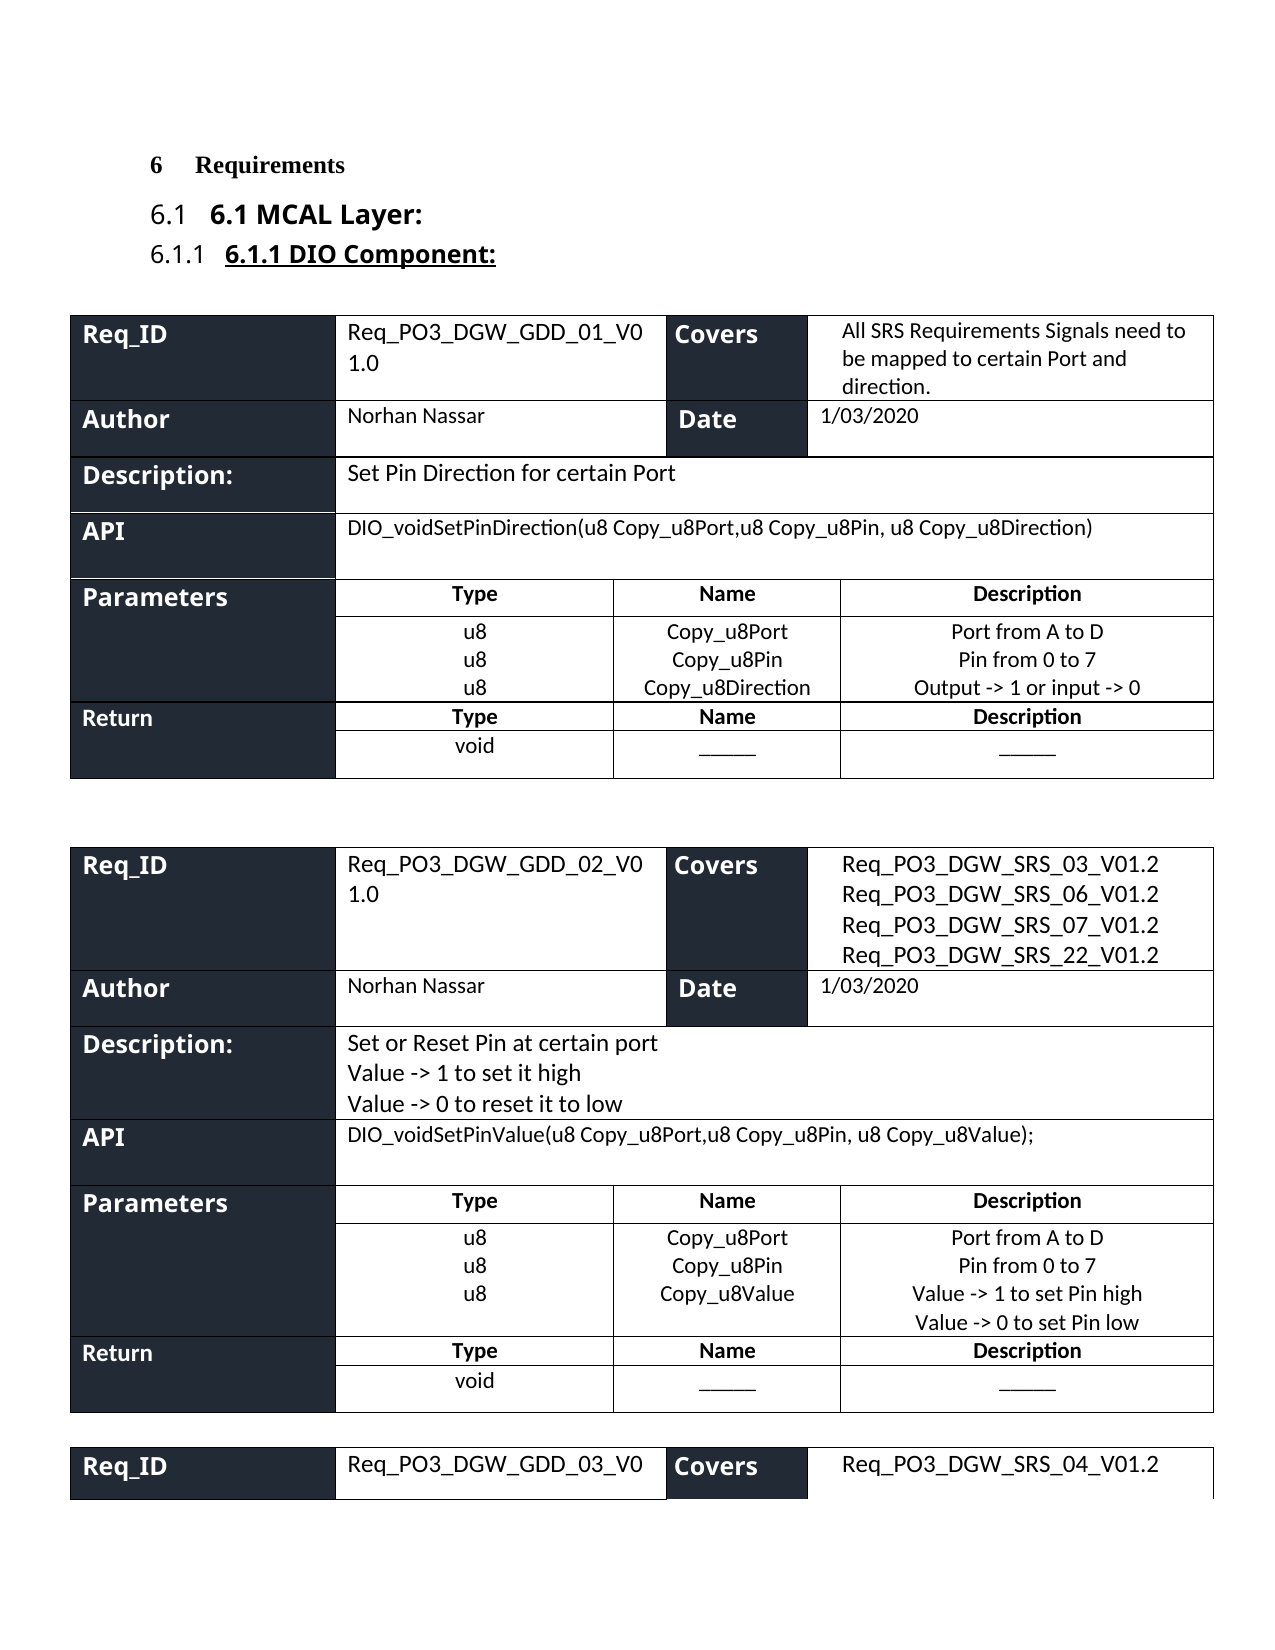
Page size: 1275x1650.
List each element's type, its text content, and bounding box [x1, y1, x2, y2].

table_header All SRS Requirements Signals need to be mapped to certain Port and direction. [841, 316, 1213, 400]
table_cell Norhan Nassar [336, 401, 666, 456]
table_cell Set Pin Direction for certain Port [336, 458, 1213, 512]
table_cell Port from A to D Pin from 0 to 7 Value -> 1 to set Pin high Value -> 0 to set Pin low [841, 1224, 1213, 1336]
table_cell Author [71, 971, 335, 1026]
table_cell Parameters [71, 1186, 335, 1336]
table_header Req_PO3_DGW_GDD_03_V0 [336, 1448, 666, 1499]
subtitle Requirements [150, 150, 1125, 179]
table_cell Parameters [71, 580, 335, 701]
table_cell 1/03/2020 [808, 971, 1213, 1026]
table_cell Type [336, 1337, 613, 1365]
table_cell Copy_u8Port Copy_u8Pin Copy_u8Value [614, 1224, 840, 1336]
table_cell Return [71, 1337, 335, 1412]
table_header Req_ID [71, 316, 335, 400]
table_cell Set or Reset Pin at certain port Value -> 1 to set it high Value -> 0 to reset it to low [336, 1027, 1213, 1119]
table_cell _____ [614, 1366, 840, 1412]
table_cell Type [336, 580, 613, 616]
table_header Req_ID [71, 1448, 335, 1499]
table_header Covers [667, 848, 807, 970]
table_cell Name [614, 1186, 840, 1222]
table_cell Date [667, 971, 807, 1026]
table_cell 1/03/2020 [808, 401, 1213, 456]
table_cell _____ [841, 731, 1213, 778]
table_header Req_PO3_DGW_GDD_01_V01.0 [336, 316, 666, 400]
table_header Req_ID [71, 848, 335, 970]
table_cell Copy_u8Port Copy_u8Pin Copy_u8Direction [614, 617, 840, 701]
table_header Req_PO3_DGW_SRS_03_V01.2 Req_PO3_DGW_SRS_06_V01.2 Req_PO3_DGW_SRS_07_V01.2 Req_PO3_DGW_SRS_22_V01.2 [841, 848, 1213, 970]
table_cell u8 u8 u8 [336, 617, 613, 701]
table_cell Port from A to D Pin from 0 to 7 Output -> 1 or input -> 0 [841, 617, 1213, 701]
table_cell Name [614, 1337, 840, 1365]
table_cell Type [336, 703, 613, 730]
table_cell void [336, 1366, 613, 1412]
table_cell DIO_voidSetPinValue(u8 Copy_u8Port,u8 Copy_u8Pin, u8 Copy_u8Value); [336, 1120, 1213, 1185]
table_cell API [71, 514, 335, 578]
table_cell Description [841, 703, 1213, 730]
table_cell Description: [71, 458, 335, 512]
table_cell Description [841, 1337, 1213, 1365]
table_header [808, 1448, 841, 1499]
table_cell Type [336, 1186, 613, 1222]
table_header Req_PO3_DGW_SRS_04_V01.2 [841, 1448, 1213, 1499]
table_cell Name [614, 580, 840, 616]
table_cell Norhan Nassar [336, 971, 666, 1026]
table_cell Description: [71, 1027, 335, 1119]
subtitle 6.1 MCAL Layer: [150, 195, 1125, 232]
subtitle 6.1.1 DIO Component: [150, 236, 1125, 271]
table_cell Description [841, 1186, 1213, 1222]
table_cell Name [614, 703, 840, 730]
table_header Covers [667, 1448, 807, 1499]
table_cell Description [841, 580, 1213, 616]
table_cell API [71, 1120, 335, 1185]
table_cell _____ [614, 731, 840, 778]
table_cell _____ [841, 1366, 1213, 1412]
table_cell DIO_voidSetPinDirection(u8 Copy_u8Port,u8 Copy_u8Pin, u8 Copy_u8Direction) [336, 514, 1213, 578]
table_header [808, 848, 841, 970]
table_cell void [336, 731, 613, 778]
table_cell Date [667, 401, 807, 456]
table_cell Return [71, 703, 335, 778]
table_header [808, 316, 841, 400]
table_cell Author [71, 401, 335, 456]
table_header Req_PO3_DGW_GDD_02_V01.0 [336, 848, 666, 970]
table_cell u8 u8 u8 [336, 1224, 613, 1336]
table_header Covers [667, 316, 807, 400]
